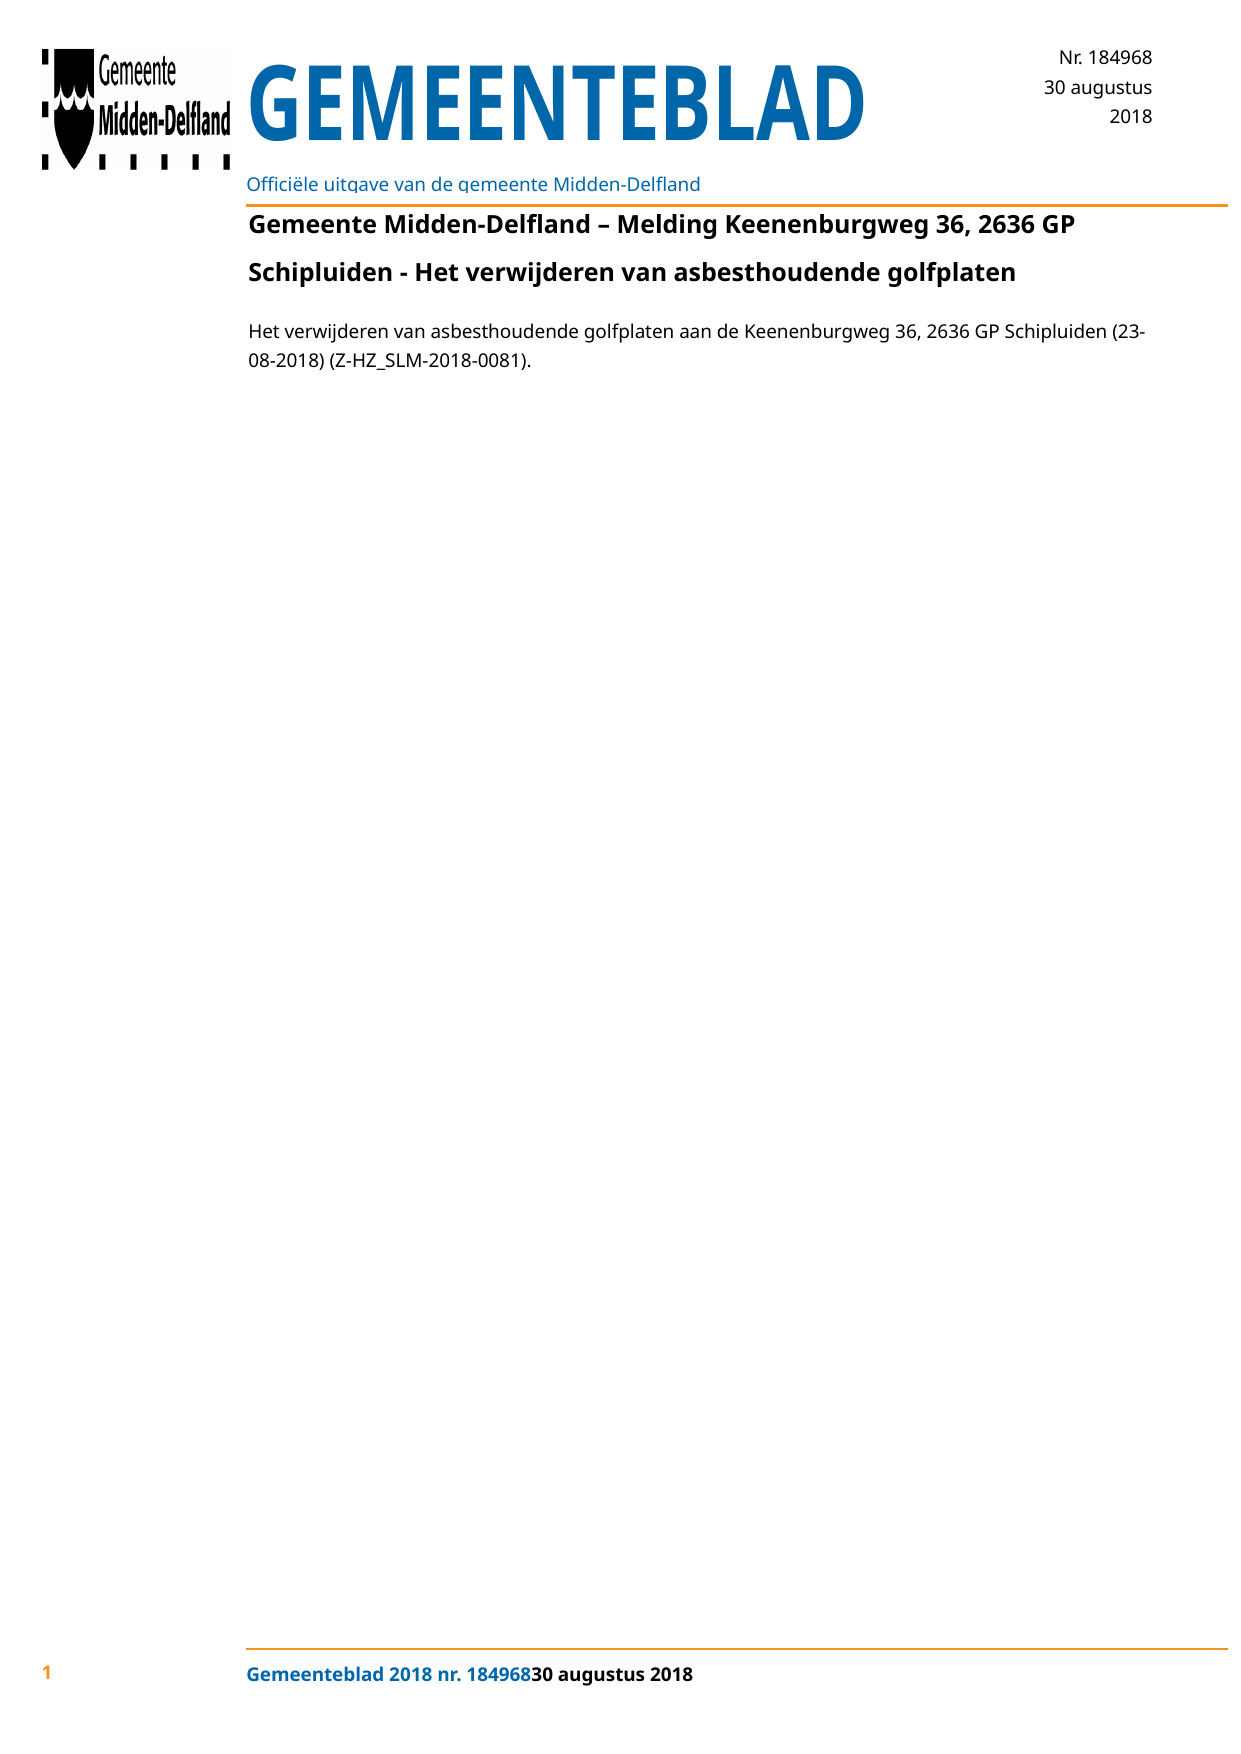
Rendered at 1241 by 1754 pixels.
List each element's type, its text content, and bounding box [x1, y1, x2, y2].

text Het verwijderen van asbesthoudende golfplaten aan de Keenenburgweg 36, 2636 GP Schipluiden (23-08-2018) (Z-HZ_SLM-2018-0081). [248, 318, 1152, 373]
text Gemeente Midden-Delfland – Melding Keenenburgweg 36, 2636 GP Schipluiden - Het verwijderen van asbesthoudende golfplaten [248, 207, 1152, 288]
picture [41, 47, 231, 172]
